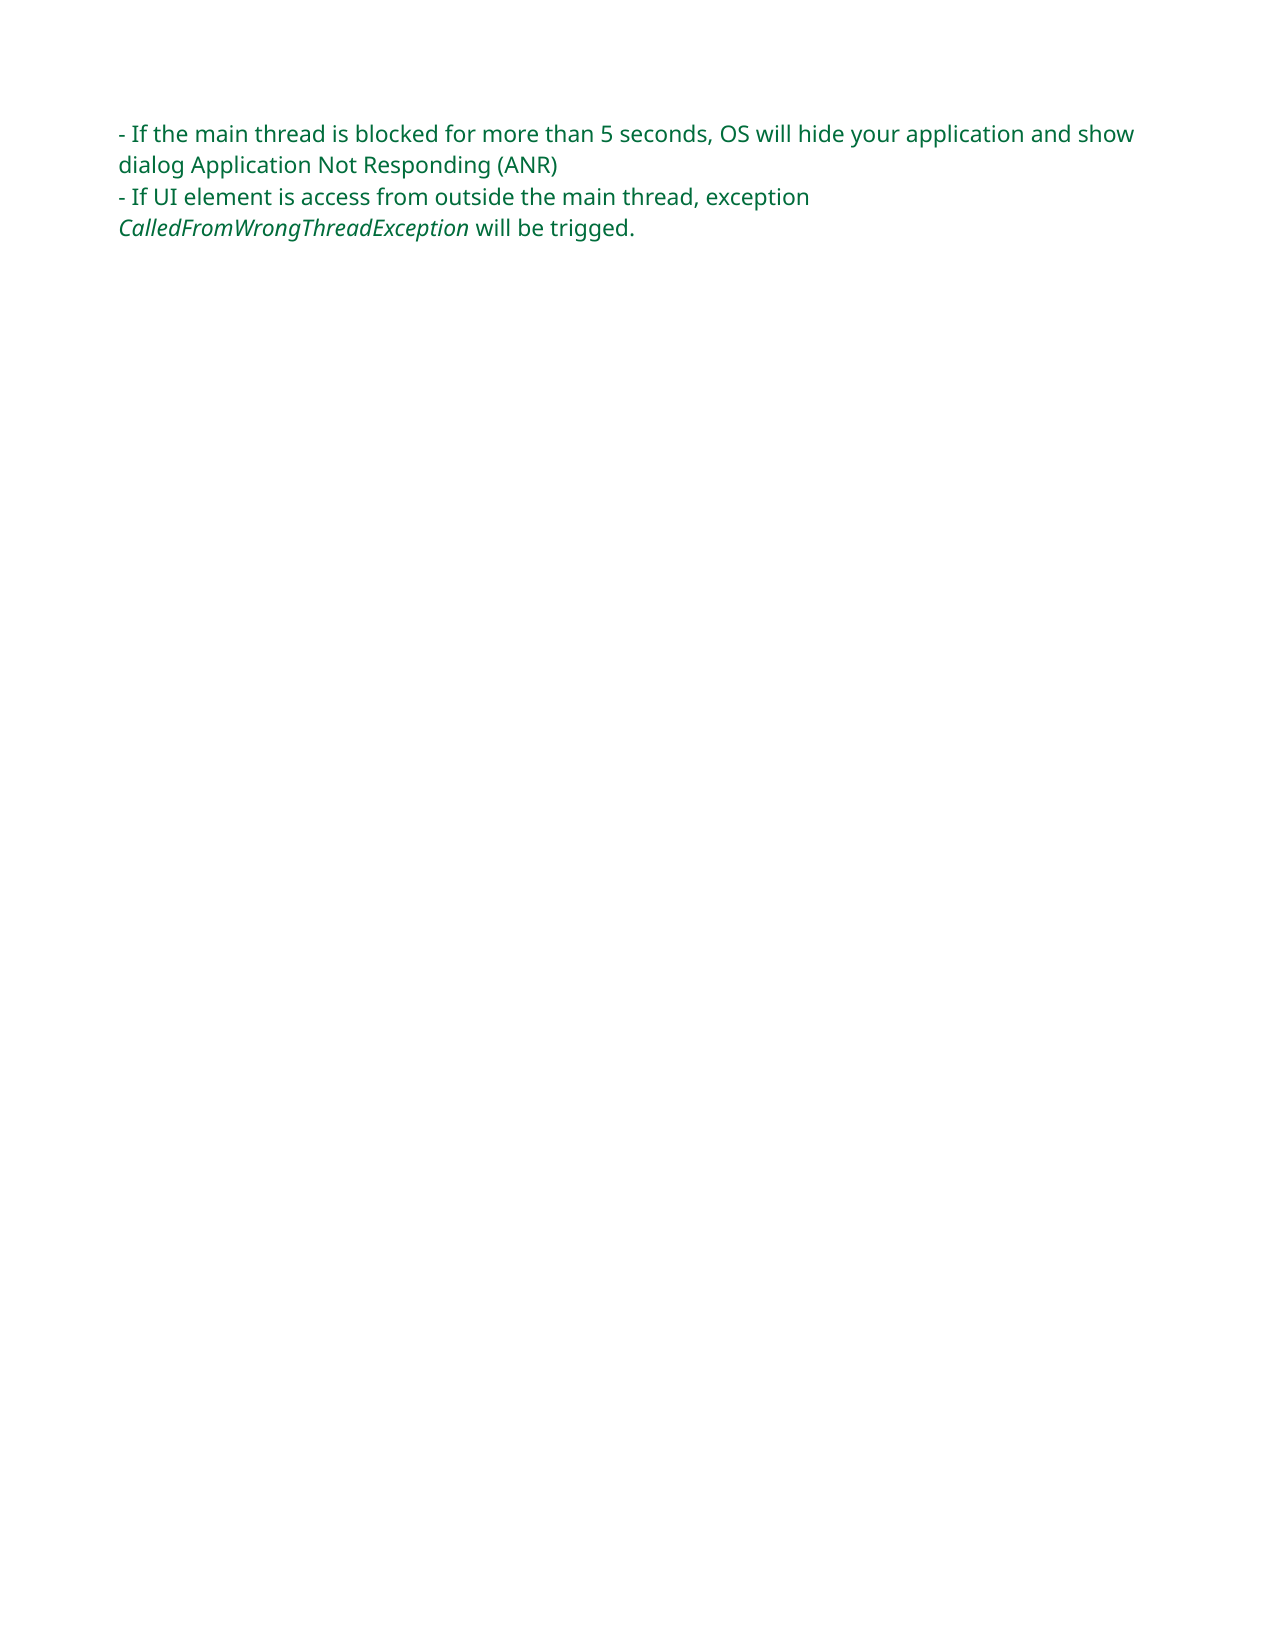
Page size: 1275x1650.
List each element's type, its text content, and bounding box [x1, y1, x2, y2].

text - If the main thread is blocked for more than 5 seconds, OS will hide your application and show dialog Application Not Responding (ANR) [118, 118, 1157, 181]
text - If UI element is access from outside the main thread, exception CalledFromWrongThreadException will be trigged. [118, 181, 1157, 243]
